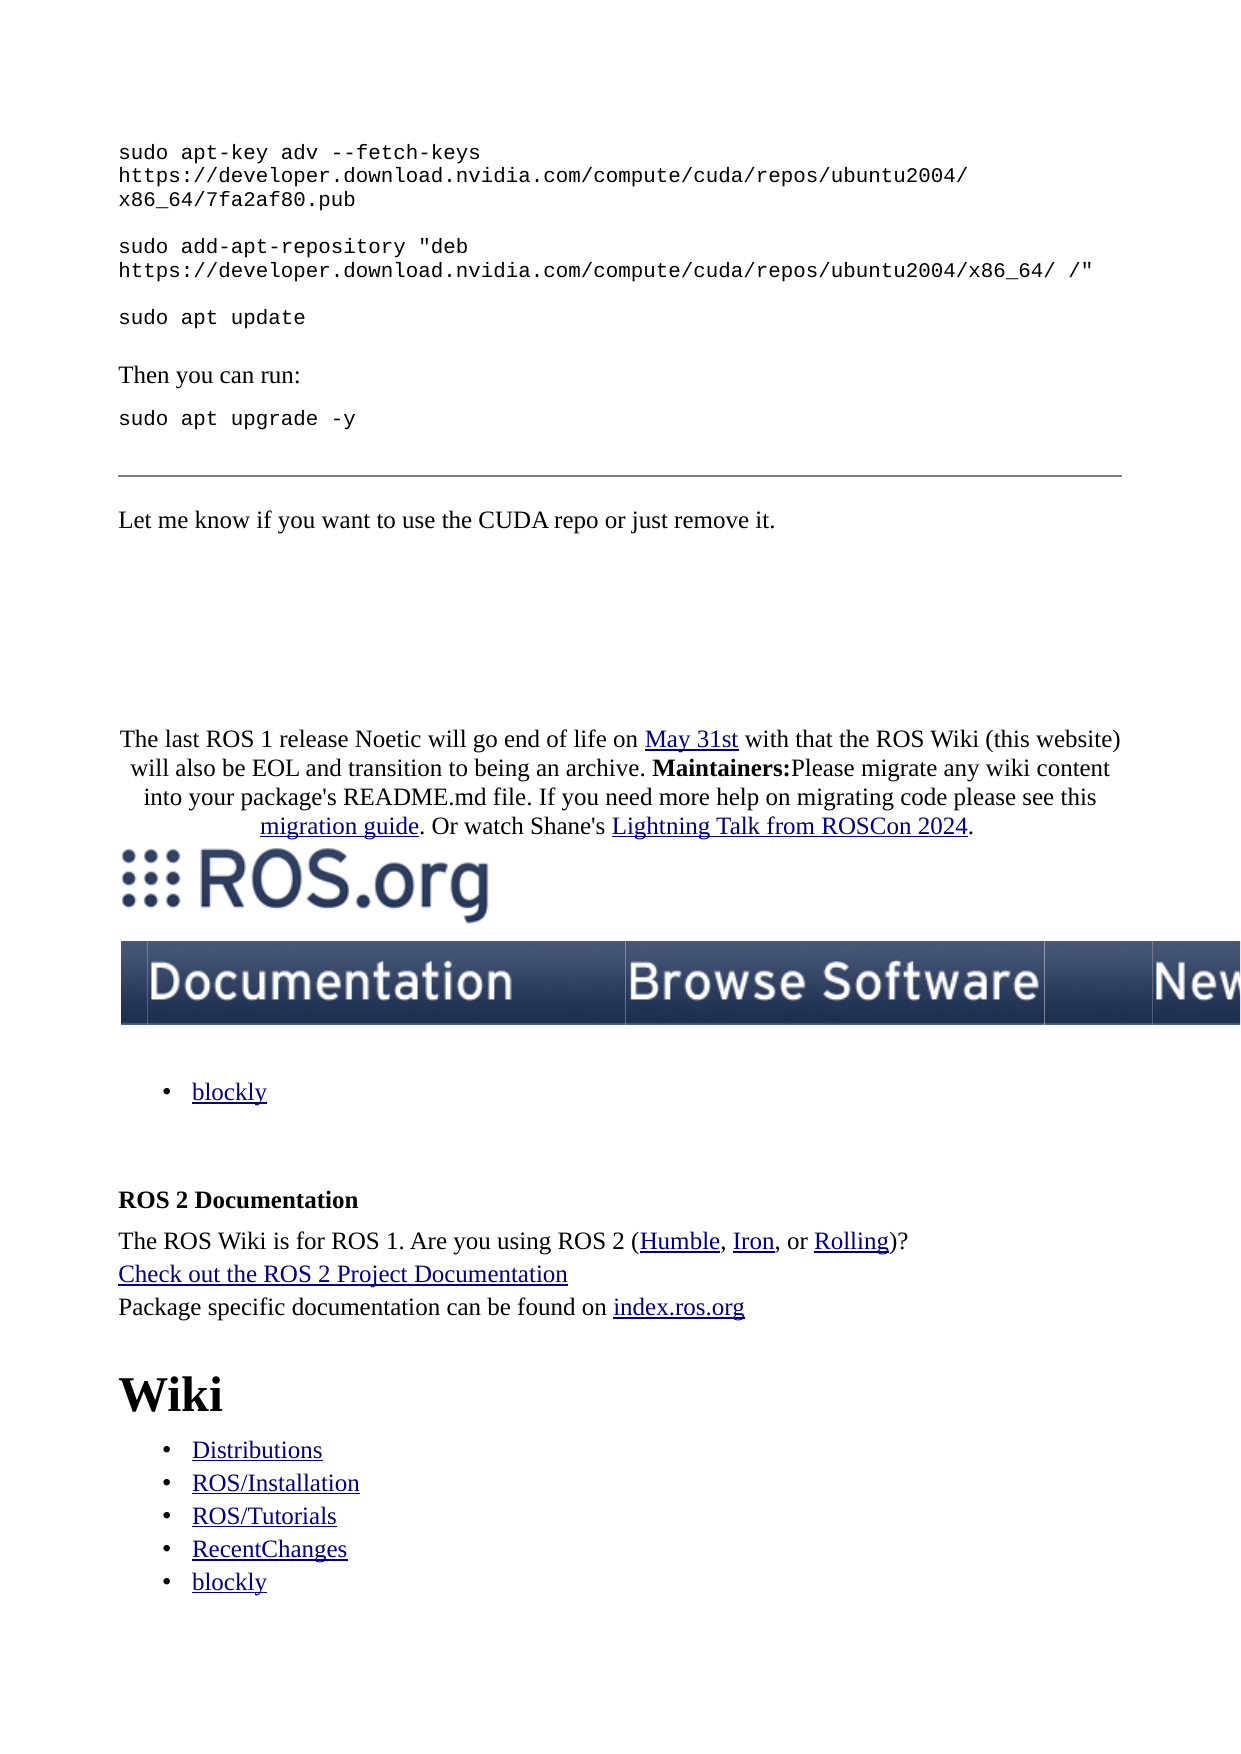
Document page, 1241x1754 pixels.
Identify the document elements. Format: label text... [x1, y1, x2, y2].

text Then you can run: [118, 360, 1122, 389]
subtitle Wiki [118, 1365, 1122, 1422]
picture [121, 941, 1241, 1025]
list ROS/Installation [162, 1468, 1122, 1497]
text sudo apt-key adv --fetch-keys https://developer.download.nvidia.com/compute/cuda/repos/ubuntu2004/x86_64/7fa2af80.pub [118, 142, 1122, 213]
picture [121, 847, 493, 927]
table_cell [118, 936, 1240, 1030]
list Distributions [162, 1435, 1122, 1464]
text sudo add-apt-repository "deb https://developer.download.nvidia.com/compute/cuda/repos/ubuntu2004/x86_64/ /" [118, 236, 1122, 284]
text Let me know if you want to use the CUDA repo or just remove it. [118, 505, 1122, 534]
list blockly [162, 1567, 1122, 1596]
text sudo apt update [118, 307, 1122, 331]
list ROS/Tutorials [162, 1501, 1122, 1530]
text The last ROS 1 release Noetic will go end of life on May 31st with that the ROS Wiki (this website) will also be EOL and transition to being an archive. Maintainers:Please migrate any wiki content into your package's README.md file. If you need more help on migrating code please see this migration guide. Or watch Shane's Lightning Talk from ROSCon 2024. [118, 724, 1122, 839]
text The ROS Wiki is for ROS 1. Are you using ROS 2 (Humble, Iron, or Rolling)? Check out the ROS 2 Project Documentation Package specific documentation can be found on index.ros.org [118, 1226, 1122, 1321]
subtitle ROS 2 Documentation [118, 1185, 1122, 1214]
text sudo apt upgrade -y [118, 408, 1122, 432]
list blockly [162, 1077, 1122, 1106]
list RecentChanges [162, 1534, 1122, 1563]
table_header [118, 844, 1240, 936]
